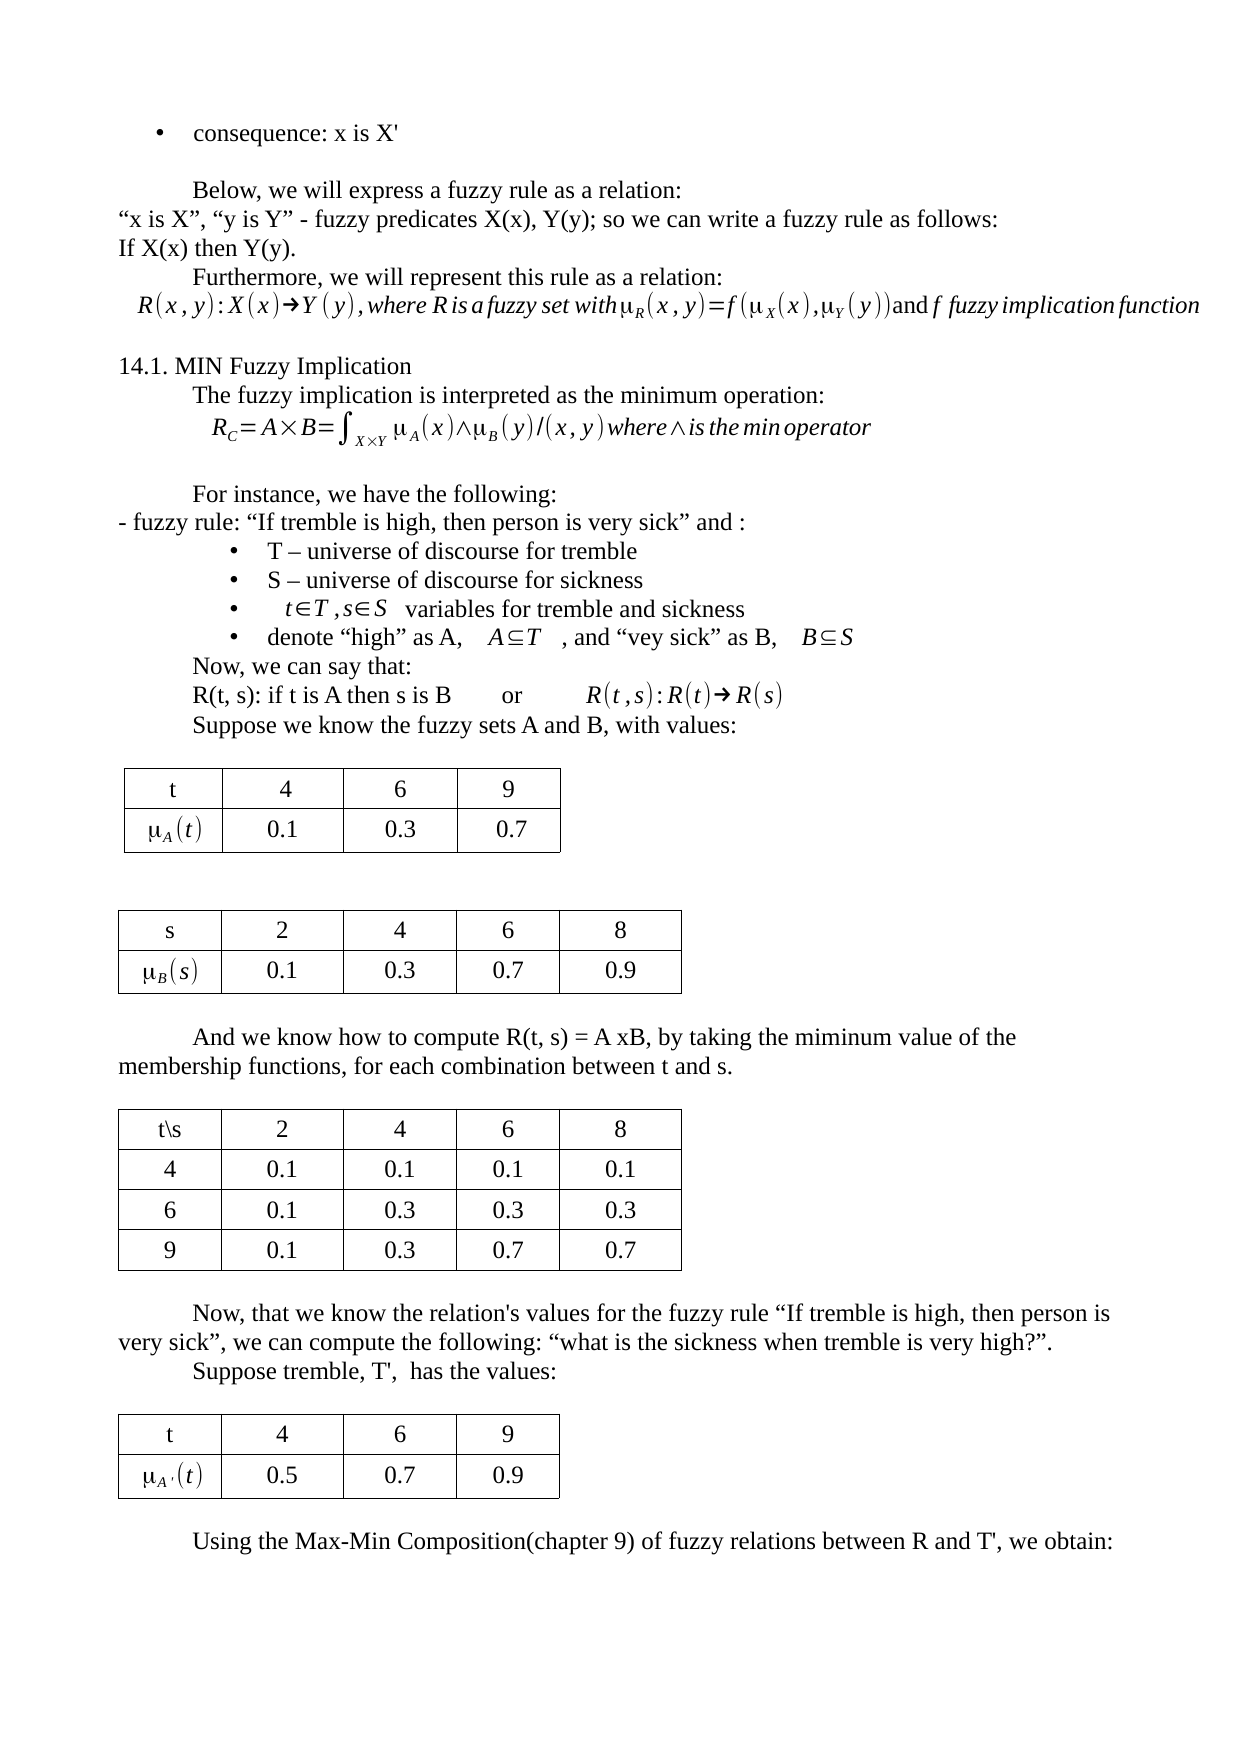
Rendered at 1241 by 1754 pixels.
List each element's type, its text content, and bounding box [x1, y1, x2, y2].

table_cell 0.9 [560, 951, 681, 993]
table_cell [119, 1455, 221, 1497]
table_cell 0.1 [457, 1150, 559, 1189]
table_cell 9 [119, 1230, 221, 1270]
text “x is X”, “y is Y” - fuzzy predicates X(x), Y(y); so we can write a fuzzy rule as follows: [118, 204, 1122, 233]
table_header 4 [344, 911, 456, 950]
text For instance, we have the following: [118, 479, 1122, 507]
list denote “high” as A, , and “vey sick” as B, [229, 622, 1122, 651]
table_header 4 [223, 769, 343, 808]
table_cell 0.5 [222, 1455, 343, 1497]
table_header 8 [560, 1110, 681, 1149]
table_header s [119, 911, 221, 950]
table_header 8 [560, 911, 681, 950]
table_header 2 [222, 911, 343, 950]
table_header 6 [457, 1110, 559, 1149]
text If X(x) then Y(y). [118, 233, 1122, 262]
table_cell 0.7 [344, 1455, 456, 1497]
table_cell 6 [119, 1190, 221, 1229]
table_cell 4 [119, 1150, 221, 1189]
text Suppose we know the fuzzy sets A and B, with values: [118, 711, 1122, 739]
table_header t [125, 769, 222, 808]
list variables for tremble and sickness [229, 594, 1122, 622]
table_cell 0.3 [560, 1190, 681, 1229]
text Using the Max-Min Composition(chapter 9) of fuzzy relations between R and T', we obtain: [118, 1526, 1122, 1555]
text Now, we can say that: [118, 651, 1122, 680]
table_cell 0.3 [344, 1230, 456, 1270]
table_cell 0.3 [344, 809, 457, 852]
text Now, that we know the relation's values for the fuzzy rule “If tremble is high, then person is very sick”, we can compute the following: “what is the sickness when tremble is very high?”. [118, 1298, 1122, 1356]
list consequence: x is X' [156, 118, 1122, 147]
table_cell 0.7 [457, 951, 559, 993]
table_cell 0.7 [457, 1230, 559, 1270]
table_header 2 [222, 1110, 343, 1149]
table_cell 0.1 [222, 951, 343, 993]
list S – universe of discourse for sickness [229, 565, 1122, 594]
table_header 9 [457, 1415, 559, 1454]
table_cell 0.7 [560, 1230, 681, 1270]
table_cell 0.3 [344, 951, 456, 993]
table_cell 0.3 [344, 1190, 456, 1229]
table_header 9 [458, 769, 560, 808]
text R(t, s): if t is A then s is B or [118, 680, 1122, 711]
table_cell 0.1 [222, 1230, 343, 1270]
text - fuzzy rule: “If tremble is high, then person is very sick” and : [118, 507, 1122, 536]
text The fuzzy implication is interpreted as the minimum operation: [118, 380, 1122, 409]
text Suppose tremble, T', has the values: [118, 1356, 1122, 1385]
table_cell [125, 809, 222, 852]
text 14.1. MIN Fuzzy Implication [118, 351, 1122, 380]
text Below, we will express a fuzzy rule as a relation: [118, 176, 1122, 204]
table_cell 0.1 [222, 1150, 343, 1189]
table_cell 0.1 [344, 1150, 456, 1189]
text Furthermore, we will represent this rule as a relation: [118, 262, 1122, 291]
table_cell [119, 951, 221, 993]
text And we know how to compute R(t, s) = A xB, by taking the miminum value of the membership functions, for each combination between t and s. [118, 1022, 1122, 1080]
table_header 4 [344, 1110, 456, 1149]
list T – universe of discourse for tremble [229, 536, 1122, 565]
table_cell 0.7 [458, 809, 560, 852]
table_cell 0.3 [457, 1190, 559, 1229]
table_header t [119, 1415, 221, 1454]
table_header 6 [457, 911, 559, 950]
table_cell 0.9 [457, 1455, 559, 1497]
table_cell 0.1 [223, 809, 343, 852]
table_header 4 [222, 1415, 343, 1454]
table_header t\s [119, 1110, 221, 1149]
table_cell 0.1 [560, 1150, 681, 1189]
table_header 6 [344, 1415, 456, 1454]
table_header 6 [344, 769, 457, 808]
table_cell 0.1 [222, 1190, 343, 1229]
